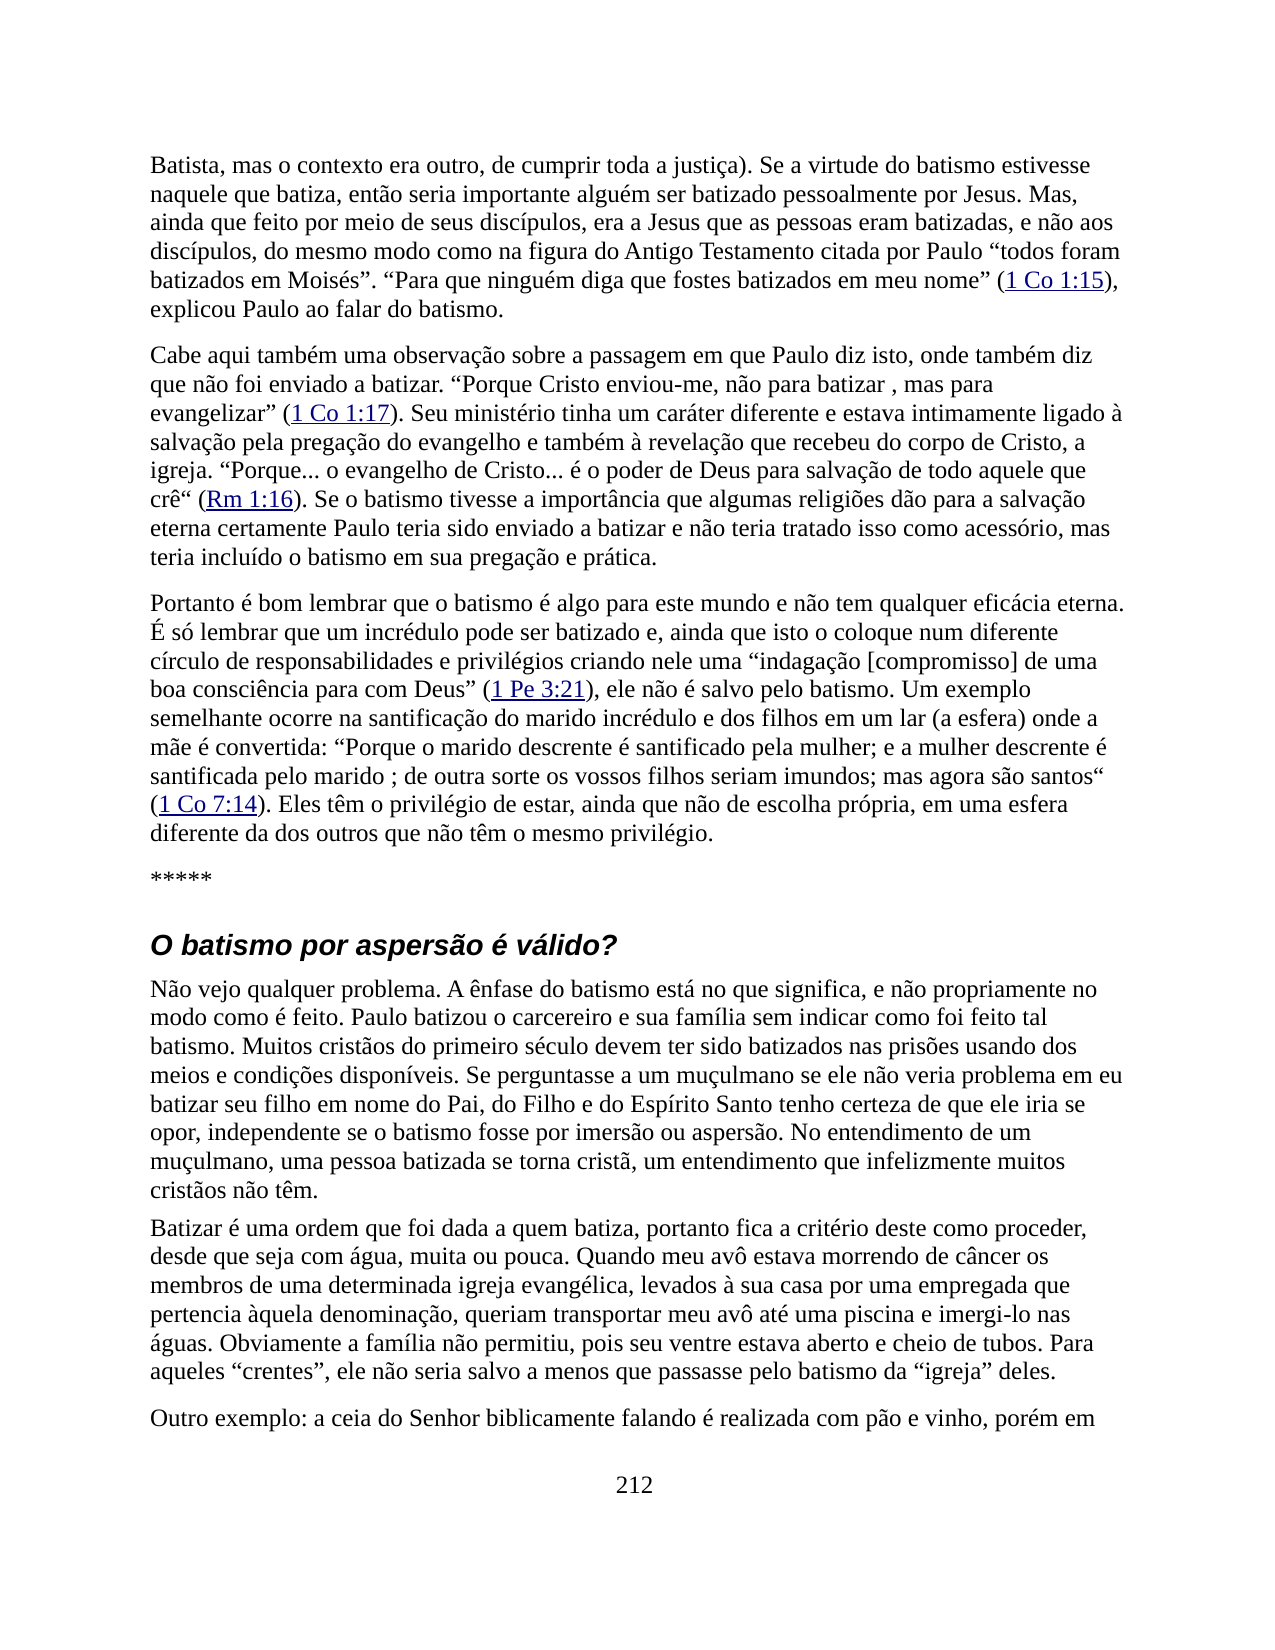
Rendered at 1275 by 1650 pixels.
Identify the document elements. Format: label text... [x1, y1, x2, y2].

text Não vejo qualquer problema. A ênfase do batismo está no que significa, e não propriamente no modo como é feito. Paulo batizou o carcereiro e sua família sem indicar como foi feito tal batismo. Muitos cristãos do primeiro século devem ter sido batizados nas prisões usando dos meios e condições disponíveis. Se perguntasse a um muçulmano se ele não veria problema em eu batizar seu filho em nome do Pai, do Filho e do Espírito Santo tenho certeza de que ele iria se opor, independente se o batismo fosse por imersão ou aspersão. No entendimento de um muçulmano, uma pessoa batizada se torna cristã, um entendimento que infelizmente muitos cristãos não têm. [150, 974, 1125, 1204]
subtitle O batismo por aspersão é válido? [150, 928, 1125, 961]
text Cabe aqui também uma observação sobre a passagem em que Paulo diz isto, onde também diz que não foi enviado a batizar. “Porque Cristo enviou-me, não para batizar , mas para evangelizar” (1 Co 1:17). Seu ministério tinha um caráter diferente e estava intimamente ligado à salvação pela pregação do evangelho e também à revelação que recebeu do corpo de Cristo, a igreja. “Porque... o evangelho de Cristo... é o poder de Deus para salvação de todo aquele que crê“ (Rm 1:16). Se o batismo tivesse a importância que algumas religiões dão para a salvação eterna certamente Paulo teria sido enviado a batizar e não teria tratado isso como acessório, mas teria incluído o batismo em sua pregação e prática. [150, 340, 1125, 570]
text Outro exemplo: a ceia do Senhor biblicamente falando é realizada com pão e vinho, porém em [150, 1403, 1125, 1432]
text Portanto é bom lembrar que o batismo é algo para este mundo e não tem qualquer eficácia eterna. É só lembrar que um incrédulo pode ser batizado e, ainda que isto o coloque num diferente círculo de responsabilidades e privilégios criando nele uma “indagação [compromisso] de uma boa consciência para com Deus” (1 Pe 3:21), ele não é salvo pelo batismo. Um exemplo semelhante ocorre na santificação do marido incrédulo e dos filhos em um lar (a esfera) onde a mãe é convertida: “Porque o marido descrente é santificado pela mulher; e a mulher descrente é santificada pelo marido ; de outra sorte os vossos filhos seriam imundos; mas agora são santos“ (1 Co 7:14). Eles têm o privilégio de estar, ainda que não de escolha própria, em uma esfera diferente da dos outros que não têm o mesmo privilégio. [150, 588, 1125, 847]
text Batista, mas o contexto era outro, de cumprir toda a justiça). Se a virtude do batismo estivesse naquele que batiza, então seria importante alguém ser batizado pessoalmente por Jesus. Mas, ainda que feito por meio de seus discípulos, era a Jesus que as pessoas eram batizadas, e não aos discípulos, do mesmo modo como na figura do Antigo Testamento citada por Paulo “todos foram batizados em Moisés”. “Para que ninguém diga que fostes batizados em meu nome” (1 Co 1:15), explicou Paulo ao falar do batismo. [150, 150, 1125, 322]
text Batizar é uma ordem que foi dada a quem batiza, portanto fica a critério deste como proceder, desde que seja com água, muita ou pouca. Quando meu avô estava morrendo de câncer os membros de uma determinada igreja evangélica, levados à sua casa por uma empregada que pertencia àquela denominação, queriam transportar meu avô até uma piscina e imergi-lo nas águas. Obviamente a família não permitiu, pois seu ventre estava aberto e cheio de tubos. Para aqueles “crentes”, ele não seria salvo a menos que passasse pelo batismo da “igreja” deles. [150, 1213, 1125, 1385]
text ***** [150, 865, 1125, 894]
